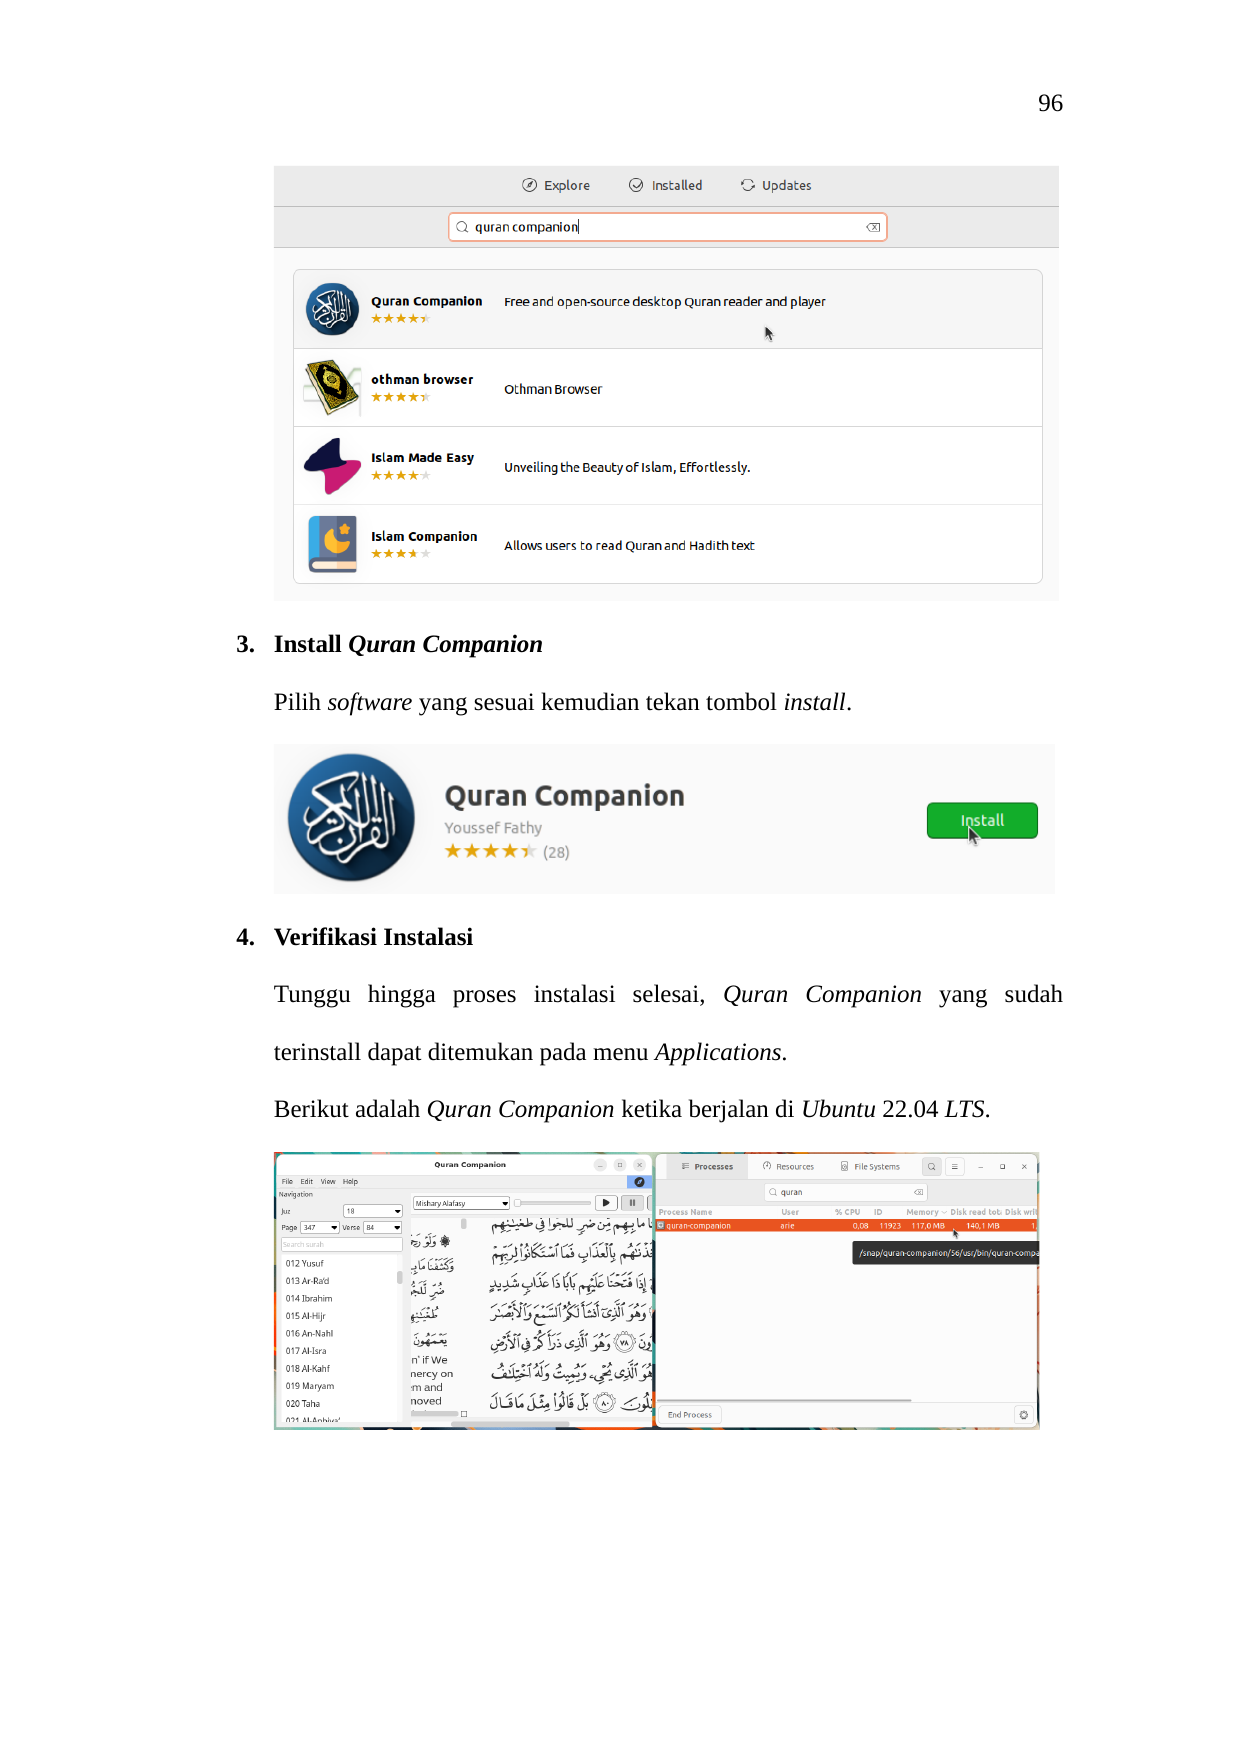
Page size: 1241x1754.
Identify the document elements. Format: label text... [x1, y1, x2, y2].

list Verifikasi Instalasi [236, 922, 1063, 951]
picture [273, 744, 1055, 894]
list Pilih software yang sesuai kemudian tekan tombol install. [236, 687, 1063, 716]
list Berikut adalah Quran Companion ketika berjalan di Ubuntu 22.04 LTS. [236, 1094, 1063, 1123]
picture [273, 1152, 1040, 1430]
list Tunggu hingga proses instalasi selesai, Quran Companion yang sudah terinstall dapat ditemukan pada menu Applications. [236, 979, 1063, 1066]
list Install Quran Companion [236, 629, 1063, 658]
picture [273, 165, 1059, 601]
